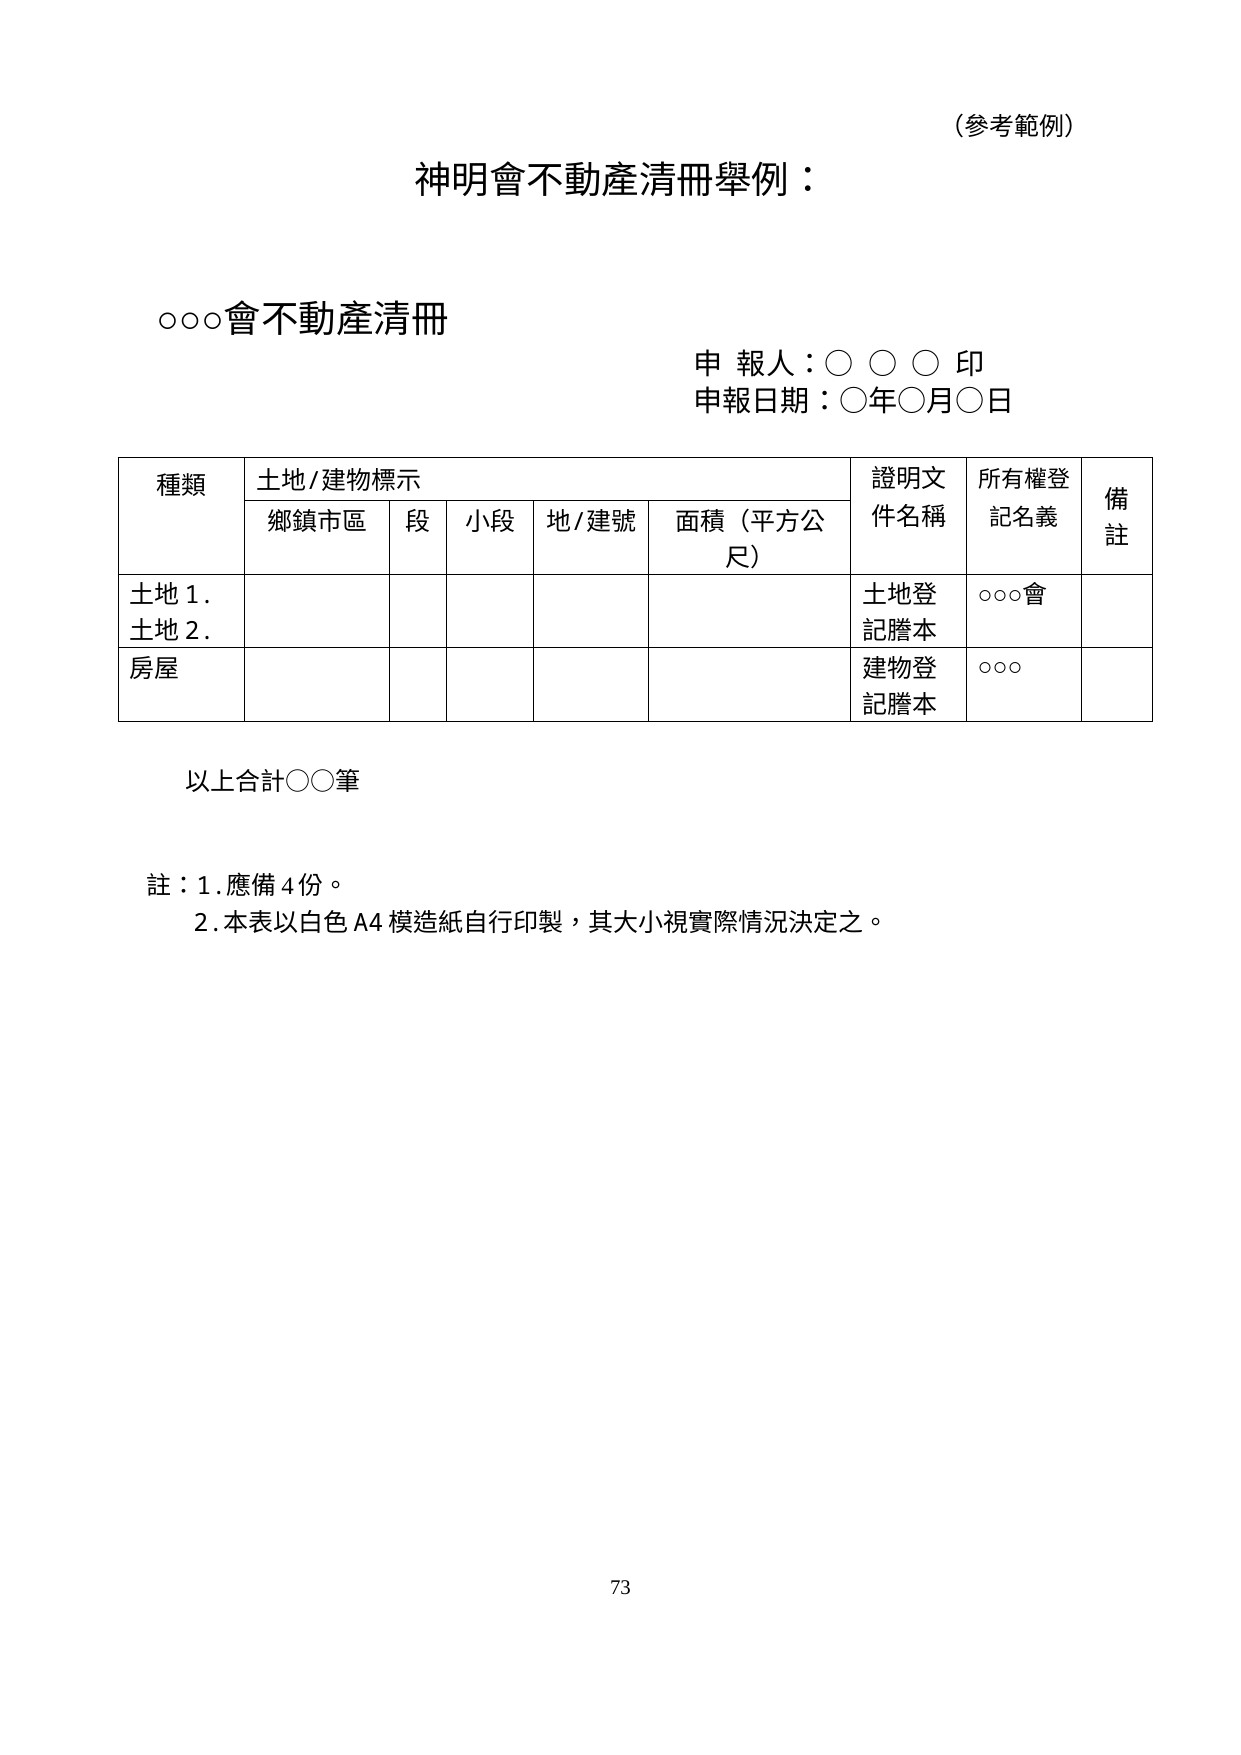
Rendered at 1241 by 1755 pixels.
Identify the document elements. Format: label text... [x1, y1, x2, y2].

table_cell [534, 648, 648, 721]
table_cell [447, 575, 533, 647]
table_header 證明文件名稱 [851, 458, 966, 573]
text ○○○會不動產清冊 [156, 284, 1122, 344]
table_cell [245, 648, 389, 721]
table_cell [390, 648, 446, 721]
text 申 報人：○ ○ ○ 印 申報日期：○年○月○日 [693, 344, 1122, 419]
text （參考範例） [939, 107, 1116, 143]
table_cell [390, 575, 446, 647]
table_header 土地/建物標示 [245, 458, 850, 500]
table_header 所有權登記名義 [967, 458, 1081, 573]
text 神明會不動產清冊舉例： [118, 150, 1122, 204]
table_cell 土地登記謄本 [851, 575, 966, 647]
table_cell 段 [390, 501, 446, 573]
table_cell [1082, 648, 1152, 721]
table_cell [649, 575, 850, 647]
table_cell 小段 [447, 501, 533, 573]
table_cell 面積（平方公尺） [649, 501, 850, 573]
table_cell ○○○會 [967, 575, 1081, 647]
table_header 種類 [119, 458, 244, 573]
table_header 備註 [1082, 458, 1152, 573]
table_cell [534, 575, 648, 647]
table_cell 土地1. 土地2. [119, 575, 244, 647]
text 2.本表以白色A4模造紙自行印製，其大小視實際情況決定之。 [118, 902, 1122, 938]
text 註：1.應備4份。 [118, 866, 1122, 902]
table_cell 房屋 [119, 648, 244, 721]
table_cell 地/建號 [534, 501, 648, 573]
table_cell [447, 648, 533, 721]
table_cell [245, 575, 389, 647]
table_cell ○○○ [967, 648, 1081, 721]
table_cell [1082, 575, 1152, 647]
table_cell 鄉鎮市區 [245, 501, 389, 573]
text 以上合計○○筆 [118, 761, 1122, 798]
table_cell [649, 648, 850, 721]
table_cell 建物登記謄本 [851, 648, 966, 721]
